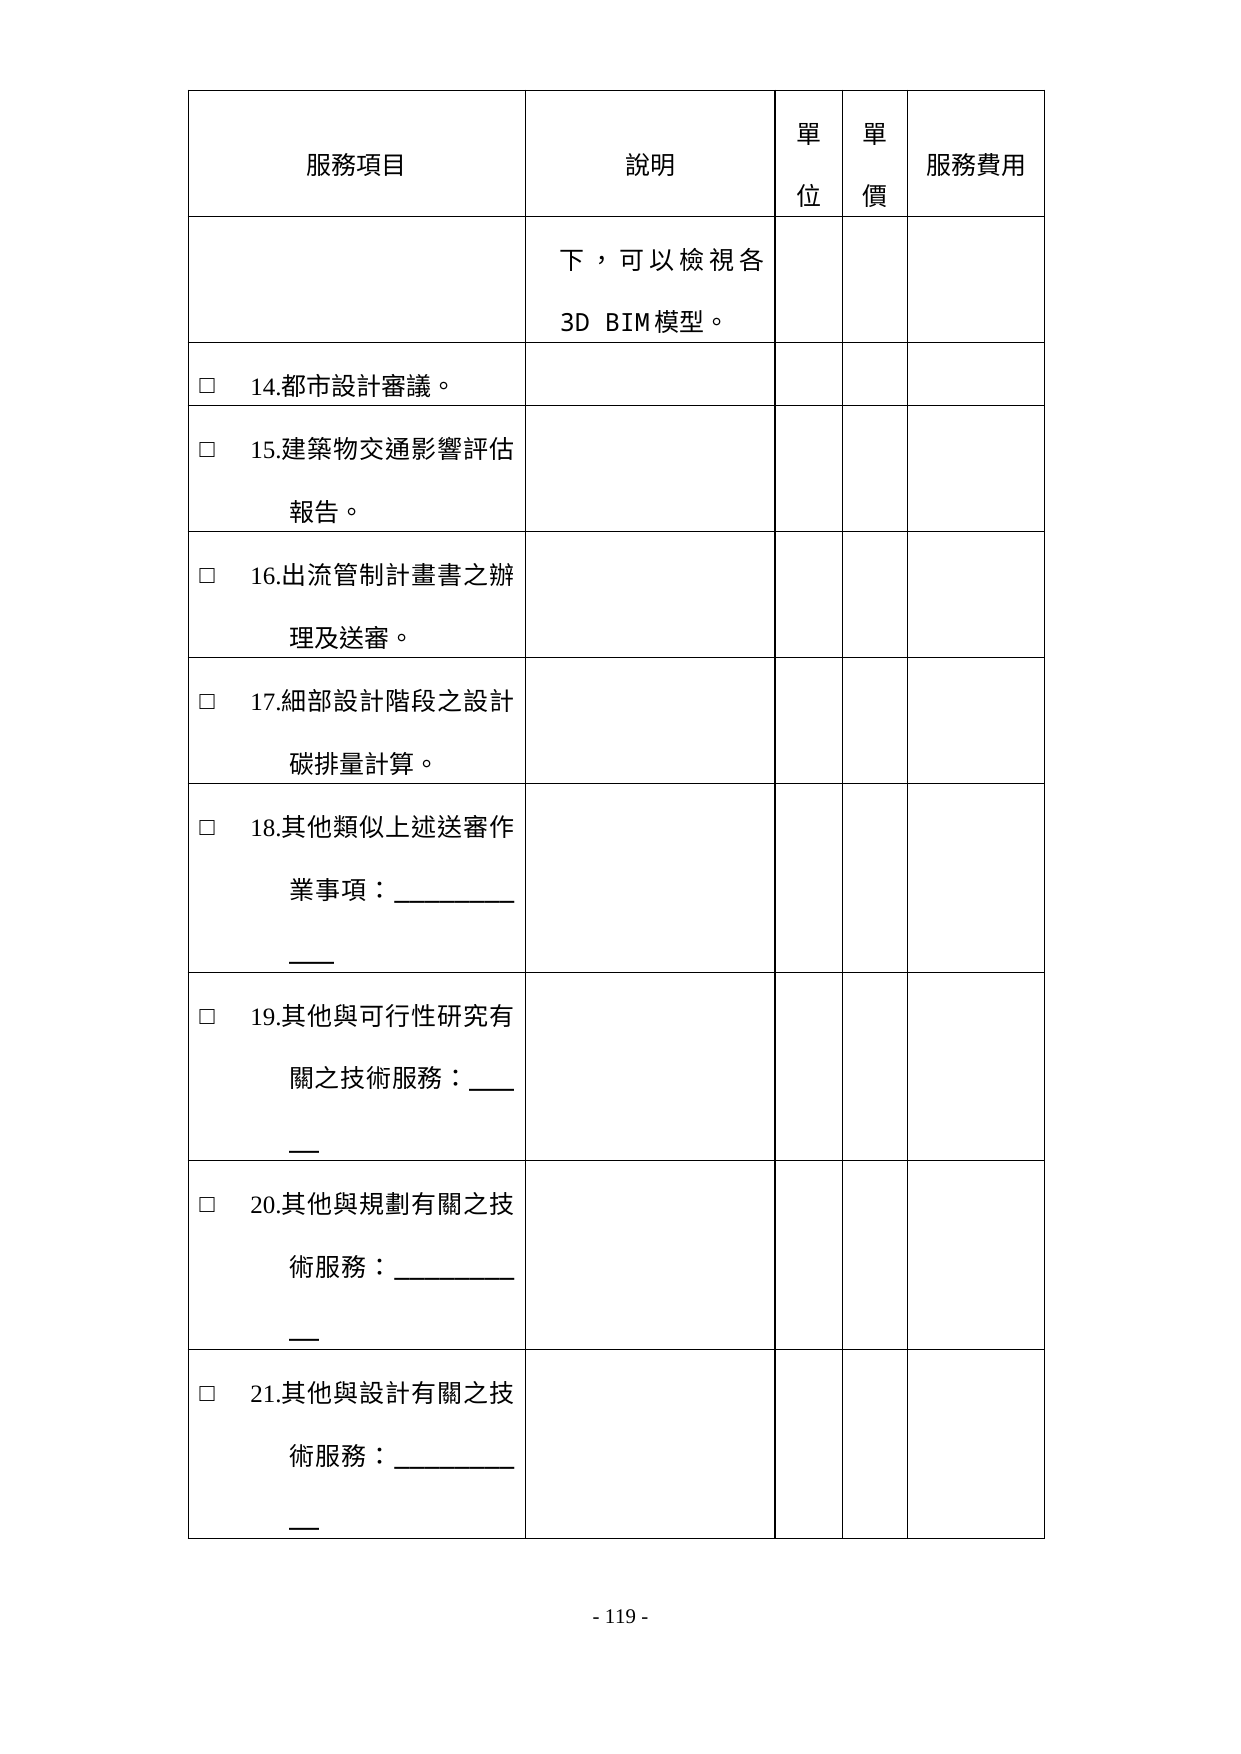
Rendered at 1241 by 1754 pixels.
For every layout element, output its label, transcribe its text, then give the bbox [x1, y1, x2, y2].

table_cell 細部設計階段之設計碳排量計算。 [239, 658, 525, 783]
table_cell [526, 1350, 774, 1537]
table_cell [776, 217, 842, 342]
table_cell [526, 1161, 774, 1349]
table_cell [843, 784, 907, 972]
table_cell 其他與可行性研究有關之技術服務：_____ [239, 973, 525, 1160]
table_cell [776, 1161, 842, 1349]
table_cell [776, 532, 842, 657]
table_cell □ [189, 1161, 239, 1349]
table_header 單價 [843, 91, 907, 216]
table_cell [776, 343, 842, 405]
table_cell □ [189, 343, 239, 405]
table_cell [843, 658, 907, 783]
table_cell [843, 532, 907, 657]
table_cell [908, 1161, 1044, 1349]
table_header 單位 [776, 91, 842, 216]
table_cell □ [189, 784, 239, 972]
table_cell [239, 217, 525, 342]
table_cell [843, 217, 907, 342]
table_cell □ [189, 658, 239, 783]
table_cell 其他與規劃有關之技術服務：__________ [239, 1161, 525, 1349]
table_cell 出流管制計畫書之辦理及送審。 [239, 532, 525, 657]
table_cell 都市設計審議。 [239, 343, 525, 405]
table_header 服務項目 [189, 91, 525, 216]
table_cell [526, 658, 774, 783]
table_cell [189, 217, 239, 342]
table_cell □ [189, 406, 239, 531]
table_header 服務費用 [908, 91, 1044, 216]
table_cell [908, 784, 1044, 972]
table_cell [908, 1350, 1044, 1537]
table_cell □ [189, 1350, 239, 1537]
table_cell [908, 406, 1044, 531]
table_cell [526, 532, 774, 657]
table_cell [843, 1350, 907, 1537]
table_cell [776, 406, 842, 531]
table_cell 其他類似上述送審作業事項：___________ [239, 784, 525, 972]
table_cell [526, 406, 774, 531]
table_header 說明 [526, 91, 774, 216]
table_cell [776, 784, 842, 972]
table_cell □ [189, 973, 239, 1160]
table_cell [526, 784, 774, 972]
table_cell [776, 973, 842, 1160]
table_cell 其他與設計有關之技術服務：__________ [239, 1350, 525, 1537]
table_cell [526, 973, 774, 1160]
table_cell [843, 1161, 907, 1349]
table_cell [908, 973, 1044, 1160]
table_cell □ [189, 532, 239, 657]
table_cell [908, 532, 1044, 657]
table_cell [776, 658, 842, 783]
table_cell [908, 217, 1044, 342]
table_cell [843, 343, 907, 405]
table_cell [908, 343, 1044, 405]
table_cell [526, 343, 774, 405]
table_cell [843, 973, 907, 1160]
table_cell 建築物交通影響評估報告。 [239, 406, 525, 531]
table_cell [843, 406, 907, 531]
table_cell [908, 658, 1044, 783]
table_cell 下，可以檢視各3D BIM模型。 [526, 217, 774, 342]
table_cell [776, 1350, 842, 1537]
